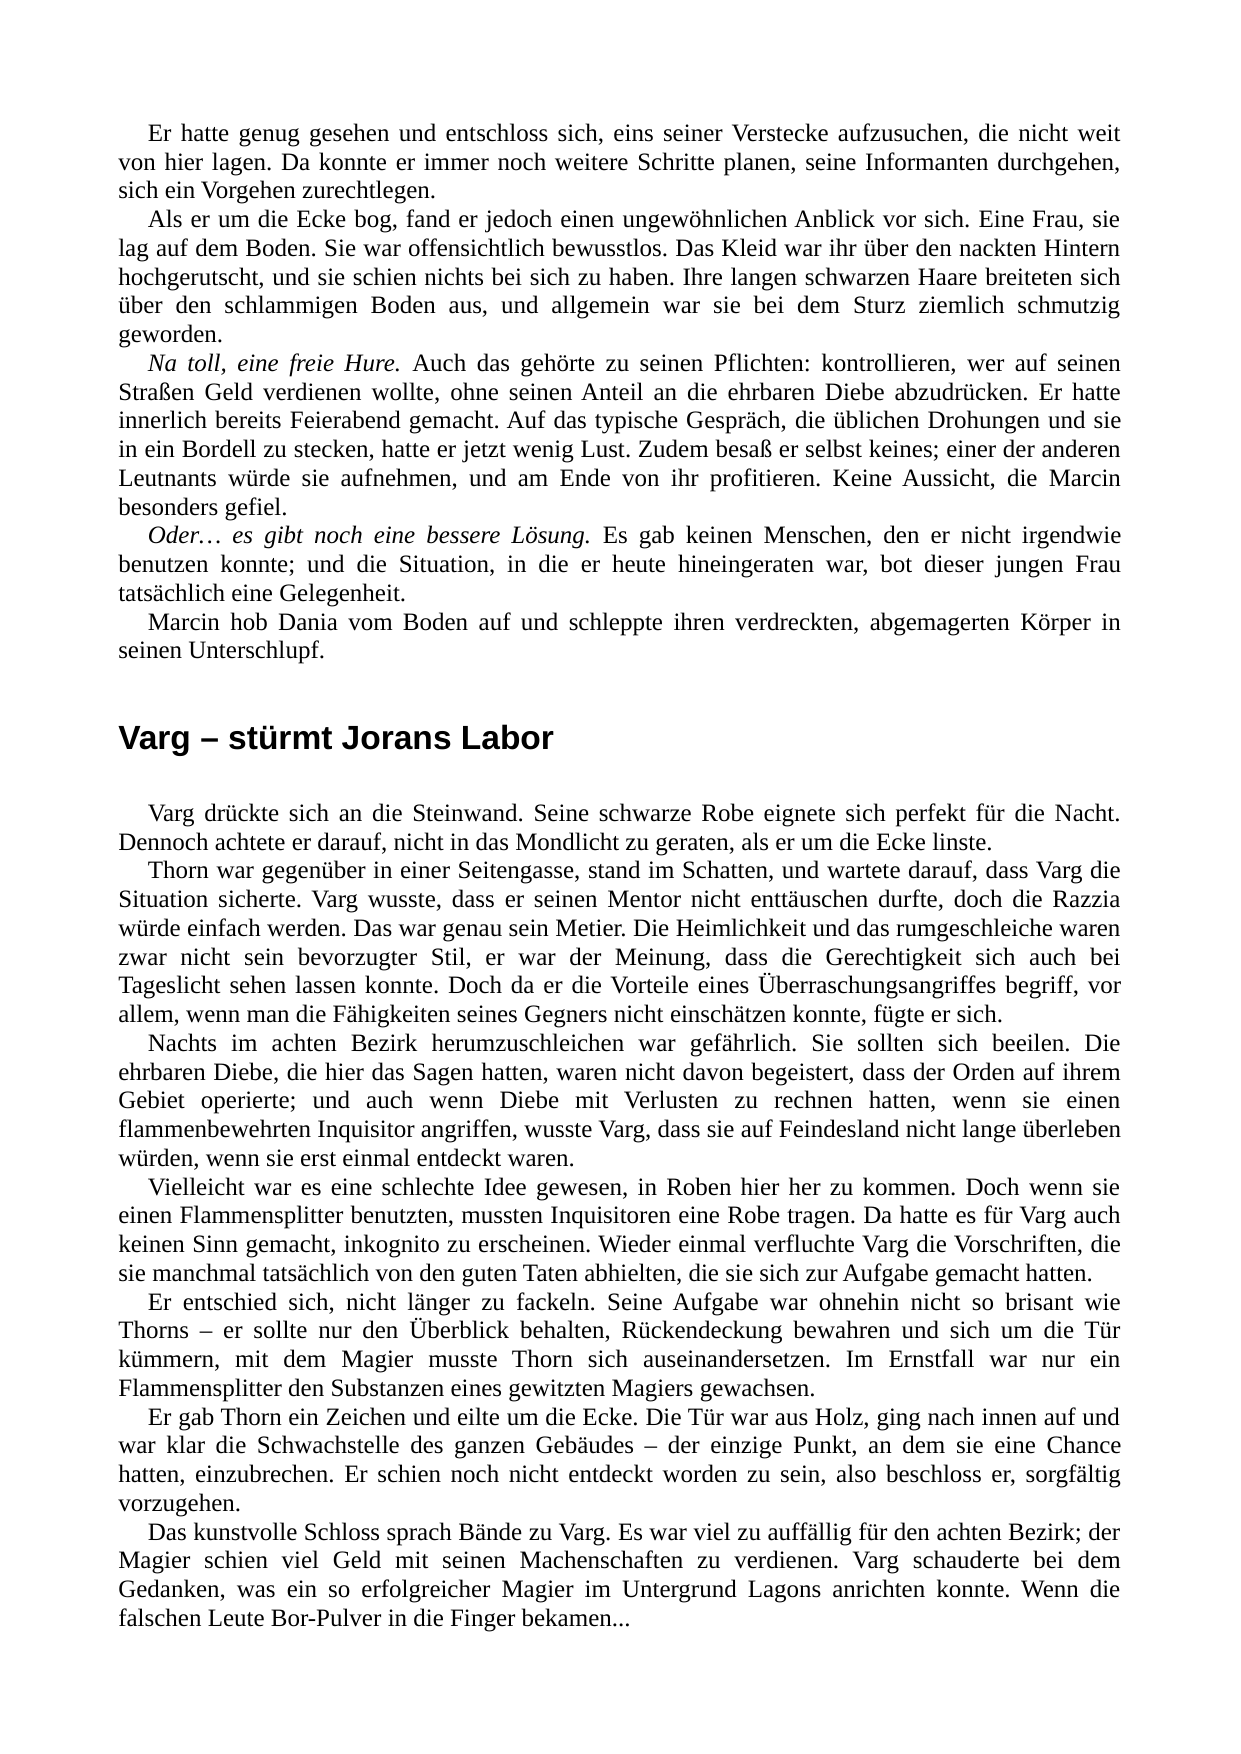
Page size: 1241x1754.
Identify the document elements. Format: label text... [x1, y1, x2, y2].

text Varg drückte sich an die Steinwand. Seine schwarze Robe eignete sich perfekt für die Nacht. Dennoch achtete er darauf, nicht in das Mondlicht zu geraten, als er um die Ecke linste. [118, 798, 1122, 856]
text Marcin hob Dania vom Boden auf und schleppte ihren verdreckten, abgemagerten Körper in seinen Unterschlupf. [118, 607, 1122, 664]
text Als er um die Ecke bog, fand er jedoch einen ungewöhnlichen Anblick vor sich. Eine Frau, sie lag auf dem Boden. Sie war offensichtlich bewusstlos. Das Kleid war ihr über den nackten Hintern hochgerutscht, und sie schien nichts bei sich zu haben. Ihre langen schwarzen Haare breiteten sich über den schlammigen Boden aus, und allgemein war sie bei dem Sturz ziemlich schmutzig geworden. [118, 204, 1122, 348]
text Er gab Thorn ein Zeichen und eilte um die Ecke. Die Tür war aus Holz, ging nach innen auf und war klar die Schwachstelle des ganzen Gebäudes – der einzige Punkt, an dem sie eine Chance hatten, einzubrechen. Er schien noch nicht entdeckt worden zu sein, also beschloss er, sorgfältig vorzugehen. [118, 1402, 1122, 1517]
text Vielleicht war es eine schlechte Idee gewesen, in Roben hier her zu kommen. Doch wenn sie einen Flammensplitter benutzten, mussten Inquisitoren eine Robe tragen. Da hatte es für Varg auch keinen Sinn gemacht, inkognito zu erscheinen. Wieder einmal verfluchte Varg die Vorschriften, die sie manchmal tatsächlich von den guten Taten abhielten, die sie sich zur Aufgabe gemacht hatten. [118, 1172, 1122, 1287]
text Na toll, eine freie Hure. Auch das gehörte zu seinen Pflichten: kontrollieren, wer auf seinen Straßen Geld verdienen wollte, ohne seinen Anteil an die ehrbaren Diebe abzudrücken. Er hatte innerlich bereits Feierabend gemacht. Auf das typische Gespräch, die üblichen Drohungen und sie in ein Bordell zu stecken, hatte er jetzt wenig Lust. Zudem besaß er selbst keines; einer der anderen Leutnants würde sie aufnehmen, und am Ende von ihr profitieren. Keine Aussicht, die Marcin besonders gefiel. [118, 348, 1122, 521]
subtitle Varg – stürmt Jorans Labor [118, 718, 1122, 757]
text Er hatte genug gesehen und entschloss sich, eins seiner Verstecke aufzusuchen, die nicht weit von hier lagen. Da konnte er immer noch weitere Schritte planen, seine Informanten durchgehen, sich ein Vorgehen zurechtlegen. [118, 118, 1122, 204]
text Oder… es gibt noch eine bessere Lösung. Es gab keinen Menschen, den er nicht irgendwie benutzen konnte; und die Situation, in die er heute hineingeraten war, bot dieser jungen Frau tatsächlich eine Gelegenheit. [118, 521, 1122, 607]
text Nachts im achten Bezirk herumzuschleichen war gefährlich. Sie sollten sich beeilen. Die ehrbaren Diebe, die hier das Sagen hatten, waren nicht davon begeistert, dass der Orden auf ihrem Gebiet operierte; und auch wenn Diebe mit Verlusten zu rechnen hatten, wenn sie einen flammenbewehrten Inquisitor angriffen, wusste Varg, dass sie auf Feindesland nicht lange überleben würden, wenn sie erst einmal entdeckt waren. [118, 1028, 1122, 1172]
text Er entschied sich, nicht länger zu fackeln. Seine Aufgabe war ohnehin nicht so brisant wie Thorns – er sollte nur den Überblick behalten, Rückendeckung bewahren und sich um die Tür kümmern, mit dem Magier musste Thorn sich auseinandersetzen. Im Ernstfall war nur ein Flammensplitter den Substanzen eines gewitzten Magiers gewachsen. [118, 1287, 1122, 1402]
text Thorn war gegenüber in einer Seitengasse, stand im Schatten, und wartete darauf, dass Varg die Situation sicherte. Varg wusste, dass er seinen Mentor nicht enttäuschen durfte, doch die Razzia würde einfach werden. Das war genau sein Metier. Die Heimlichkeit und das rumgeschleiche waren zwar nicht sein bevorzugter Stil, er war der Meinung, dass die Gerechtigkeit sich auch bei Tageslicht sehen lassen konnte. Doch da er die Vorteile eines Überraschungsangriffes begriff, vor allem, wenn man die Fähigkeiten seines Gegners nicht einschätzen konnte, fügte er sich. [118, 856, 1122, 1028]
text Das kunstvolle Schloss sprach Bände zu Varg. Es war viel zu auffällig für den achten Bezirk; der Magier schien viel Geld mit seinen Machenschaften zu verdienen. Varg schauderte bei dem Gedanken, was ein so erfolgreicher Magier im Untergrund Lagons anrichten konnte. Wenn die falschen Leute Bor-Pulver in die Finger bekamen... [118, 1517, 1122, 1632]
